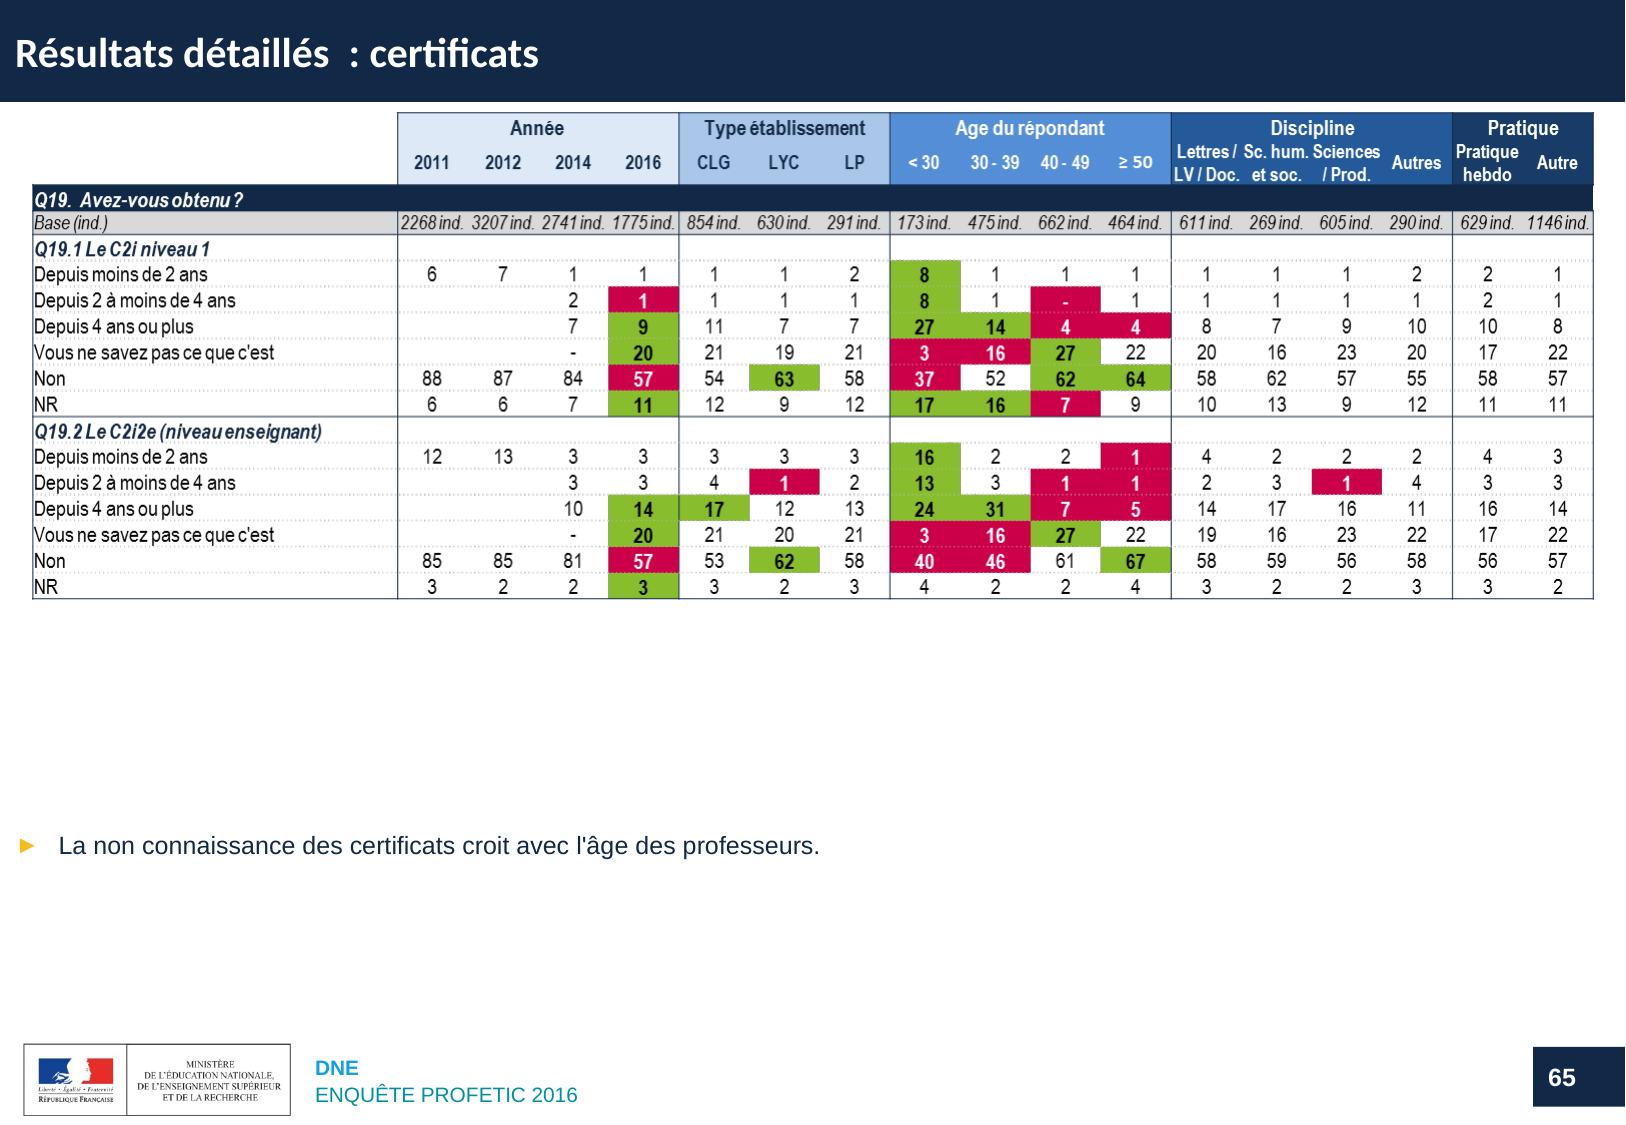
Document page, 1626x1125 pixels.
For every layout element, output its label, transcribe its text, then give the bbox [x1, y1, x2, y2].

text_box La non connaissance des certificats croit avec l'âge des professeurs. [0, 822, 1625, 868]
text_box 65 [1533, 1046, 1625, 1107]
title Résultats détaillés : certificats [0, 0, 1625, 102]
picture [32, 108, 1594, 611]
